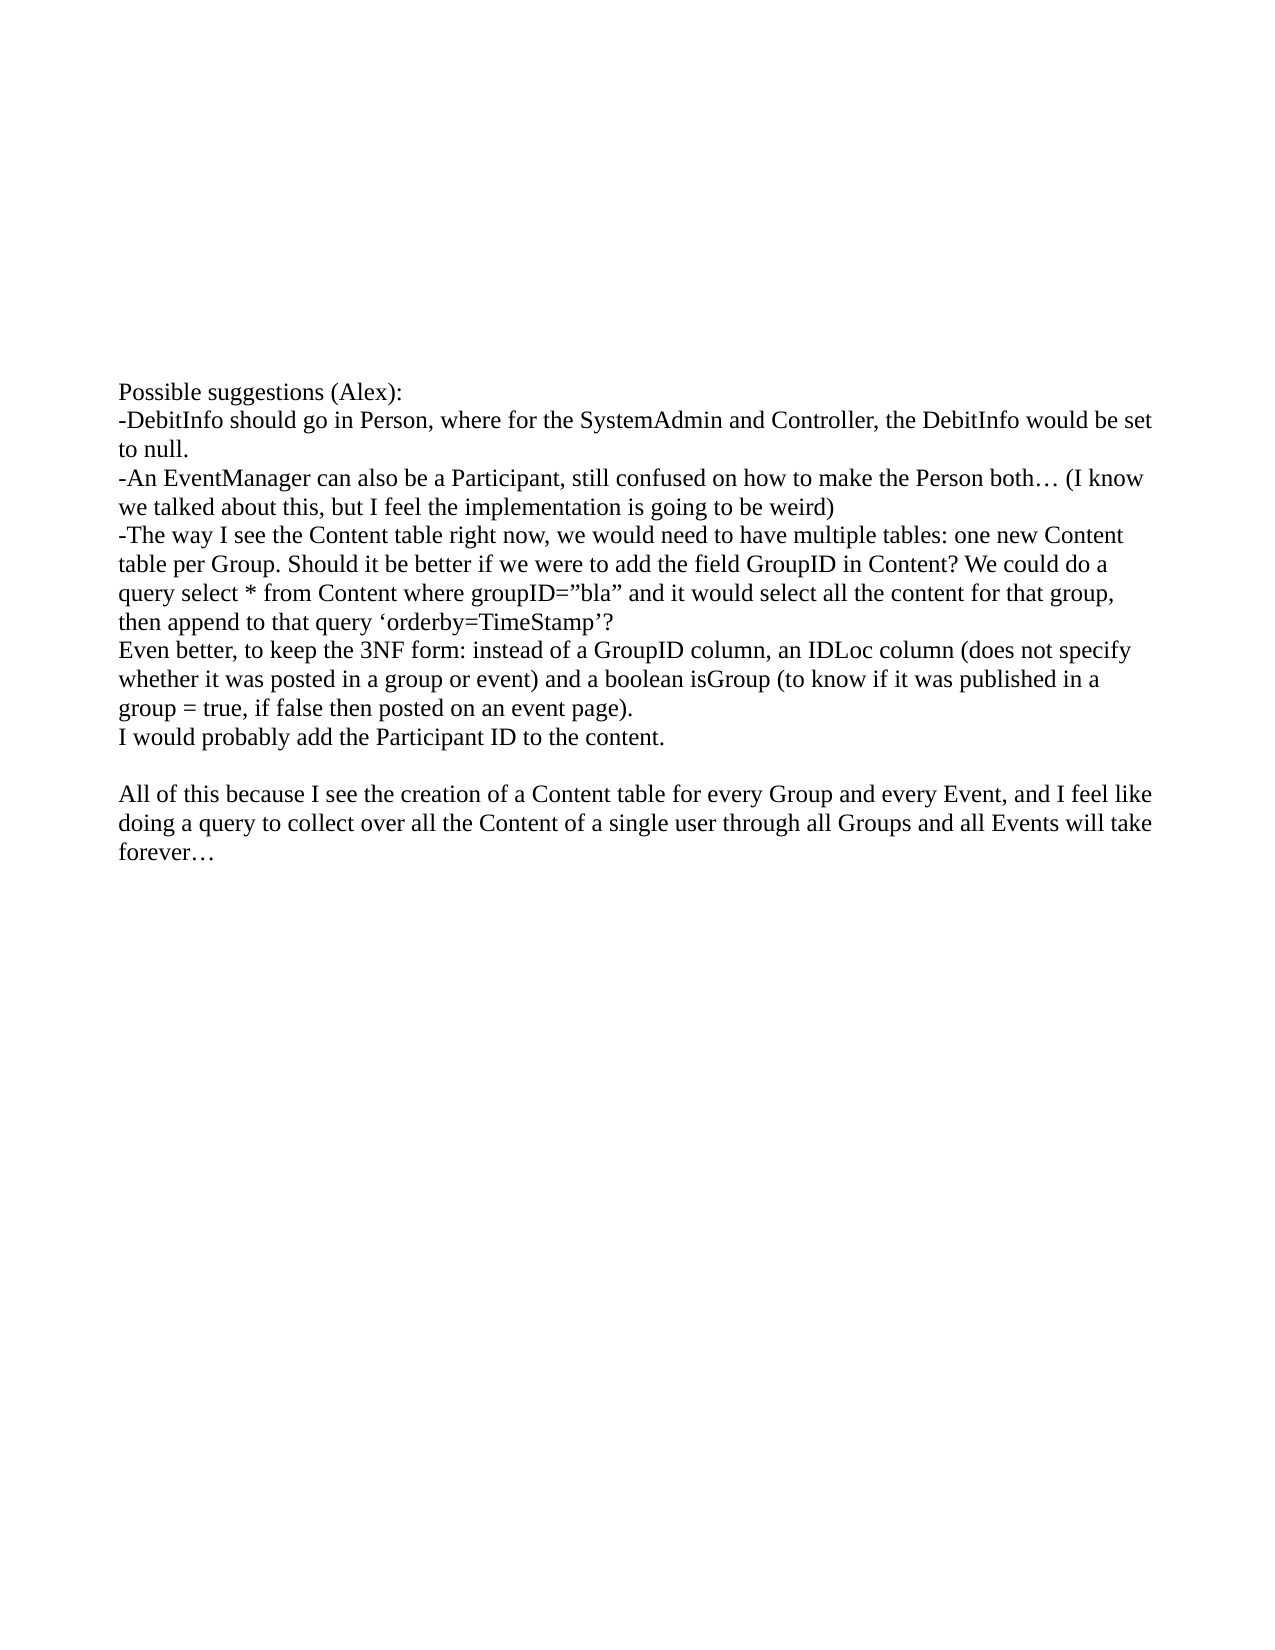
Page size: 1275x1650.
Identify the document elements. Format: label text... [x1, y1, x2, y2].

text Even better, to keep the 3NF form: instead of a GroupID column, an IDLoc column (does not specify whether it was posted in a group or event) and a boolean isGroup (to know if it was published in a group = true, if false then posted on an event page). [118, 636, 1157, 722]
text I would probably add the Participant ID to the content. [118, 722, 1157, 751]
text -The way I see the Content table right now, we would need to have multiple tables: one new Content table per Group. Should it be better if we were to add the field GroupID in Content? We could do a query select * from Content where groupID=”bla” and it would select all the content for that group, then append to that query ‘orderby=TimeStamp’? [118, 521, 1157, 636]
text Possible suggestions (Alex): [118, 377, 1157, 406]
text -An EventManager can also be a Participant, still confused on how to make the Person both… (I know we talked about this, but I feel the implementation is going to be weird) [118, 463, 1157, 521]
text All of this because I see the creation of a Content table for every Group and every Event, and I feel like doing a query to collect over all the Content of a single user through all Groups and all Events will take forever… [118, 779, 1157, 866]
text -DebitInfo should go in Person, where for the SystemAdmin and Controller, the DebitInfo would be set to null. [118, 406, 1157, 463]
